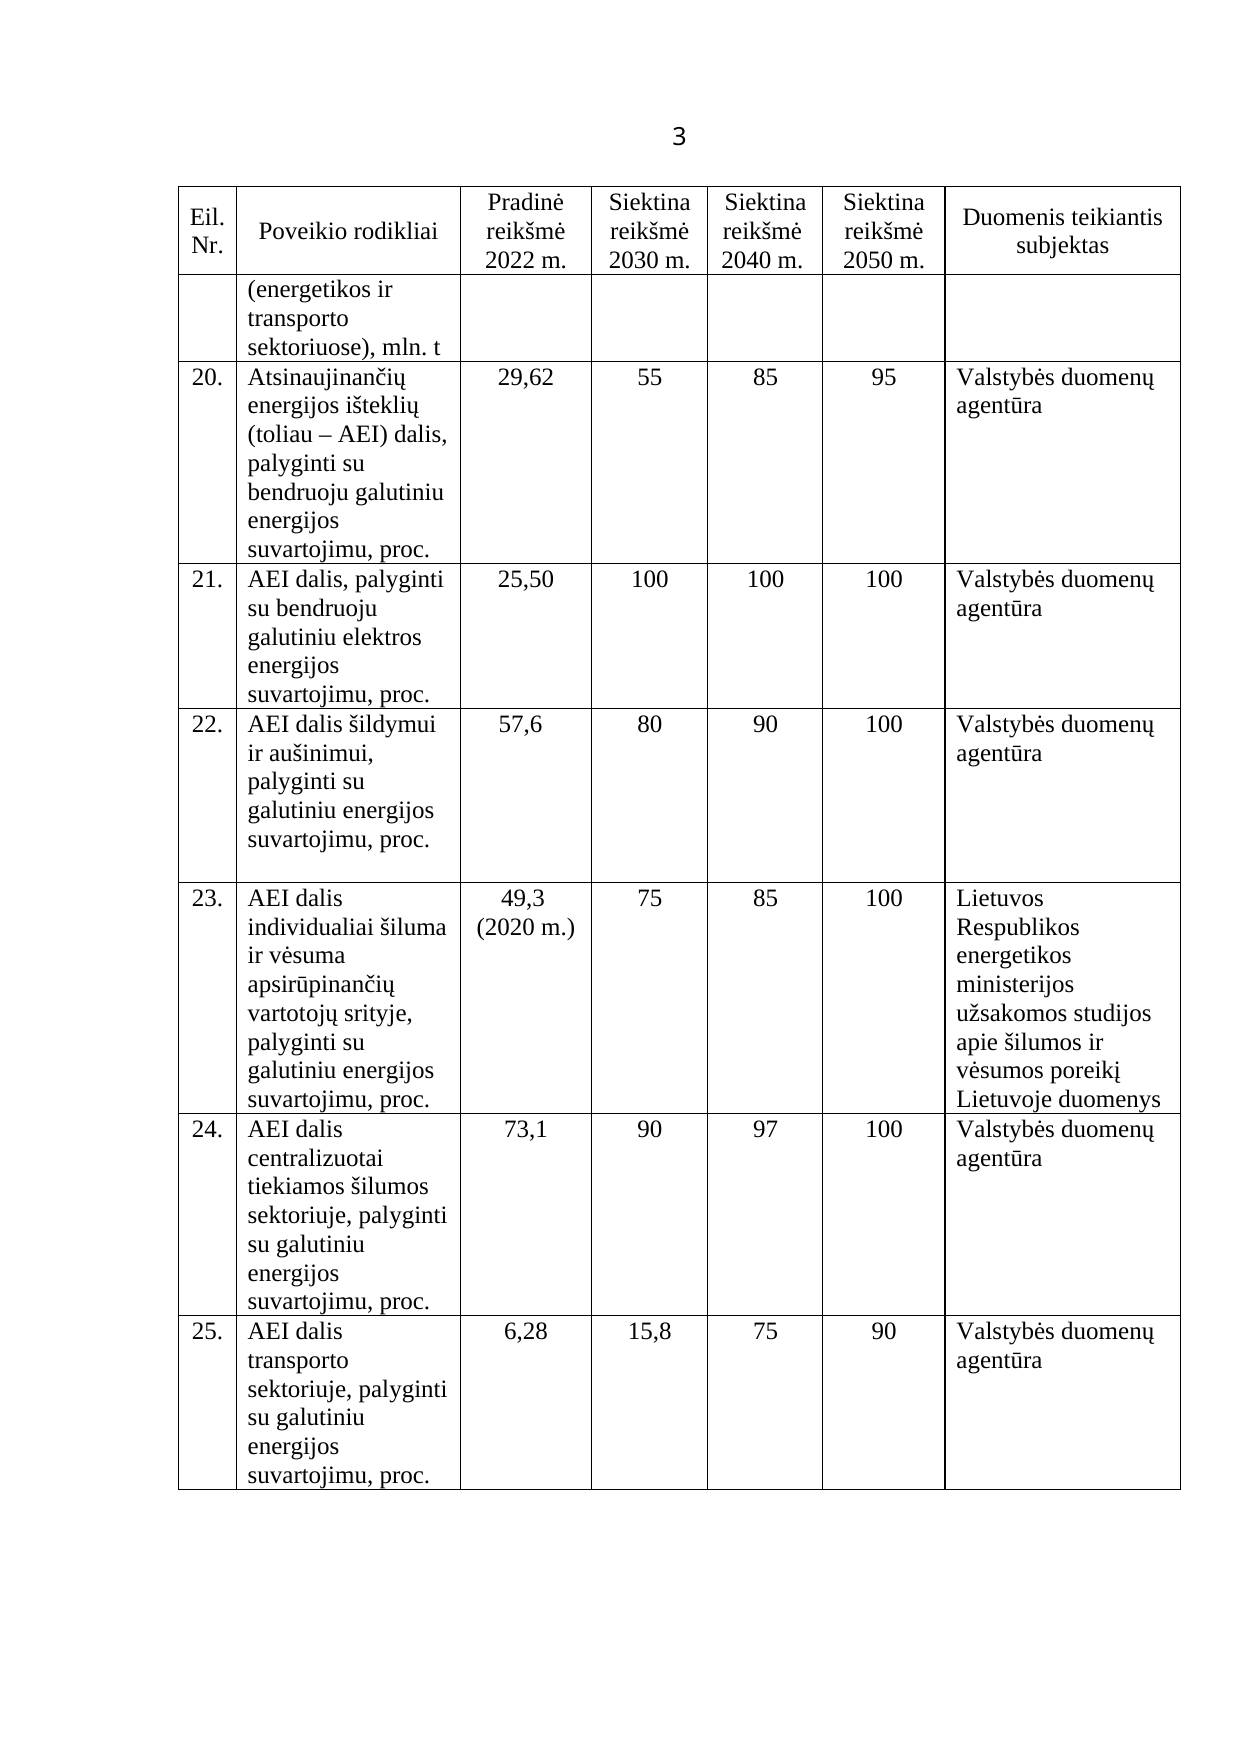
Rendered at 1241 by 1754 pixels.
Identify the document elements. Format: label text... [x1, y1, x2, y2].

table_cell (energetikos ir transporto sektoriuose), mln. t [237, 275, 460, 361]
table_cell 73,1 [461, 1114, 591, 1315]
table_cell Valstybės duomenų agentūra [946, 564, 1180, 708]
table_header Duomenis teikiantis subjektas [946, 187, 1180, 273]
table_cell AEI dalis individualiai šiluma ir vėsuma apsirūpinančių vartotojų srityje, palyginti su galutiniu energijos suvartojimu, proc. [237, 883, 460, 1113]
table_header Siektina reikšmė 2030 m. [592, 187, 707, 273]
table_cell 100 [823, 709, 944, 882]
table_cell Lietuvos Respublikos energetikos ministerijos užsakomos studijos apie šilumos ir vėsumos poreikį Lietuvoje duomenys [946, 883, 1180, 1113]
table_cell 95 [823, 362, 944, 563]
table_cell [823, 275, 944, 361]
table_cell 25,50 [461, 564, 591, 708]
table_cell 80 [592, 709, 707, 882]
table_cell 100 [823, 1114, 944, 1315]
table_cell 100 [592, 564, 707, 708]
table_cell 85 [708, 883, 822, 1113]
table_cell 75 [708, 1316, 822, 1489]
table_cell Valstybės duomenų agentūra [946, 1316, 1180, 1489]
table_cell 55 [592, 362, 707, 563]
table_cell 20. [179, 362, 236, 563]
table_cell 75 [592, 883, 707, 1113]
table_cell 97 [708, 1114, 822, 1315]
table_cell 57,6 [461, 709, 591, 882]
table_header Siektina reikšmė 2040 m. [708, 187, 822, 273]
table_cell Valstybės duomenų agentūra [946, 709, 1180, 882]
table_cell [708, 275, 822, 361]
table_cell 15,8 [592, 1316, 707, 1489]
table_cell 90 [592, 1114, 707, 1315]
table_cell Atsinaujinančių energijos išteklių (toliau – AEI) dalis, palyginti su bendruoju galutiniu energijos suvartojimu, proc. [237, 362, 460, 563]
table_cell 21. [179, 564, 236, 708]
table_cell 100 [708, 564, 822, 708]
table_cell 85 [708, 362, 822, 563]
table_cell 90 [708, 709, 822, 882]
table_cell AEI dalis transporto sektoriuje, palyginti su galutiniu energijos suvartojimu, proc. [237, 1316, 460, 1489]
table_cell [179, 275, 236, 361]
table_cell AEI dalis centralizuotai tiekiamos šilumos sektoriuje, palyginti su galutiniu energijos suvartojimu, proc. [237, 1114, 460, 1315]
table_cell AEI dalis, palyginti su bendruoju galutiniu elektros energijos suvartojimu, proc. [237, 564, 460, 708]
table_cell 29,62 [461, 362, 591, 563]
table_header Poveikio rodikliai [237, 187, 460, 273]
table_header Pradinė reikšmė 2022 m. [461, 187, 591, 273]
table_cell 24. [179, 1114, 236, 1315]
table_cell 23. [179, 883, 236, 1113]
table_header Siektina reikšmė 2050 m. [823, 187, 944, 273]
table_cell 90 [823, 1316, 944, 1489]
table_cell [946, 275, 1180, 361]
table_cell 100 [823, 883, 944, 1113]
table_cell 100 [823, 564, 944, 708]
table_cell 49,3 (2020 m.) [461, 883, 591, 1113]
table_cell 25. [179, 1316, 236, 1489]
table_cell 6,28 [461, 1316, 591, 1489]
table_cell Valstybės duomenų agentūra [946, 1114, 1180, 1315]
table_header Eil. Nr. [179, 187, 236, 273]
table_cell 22. [179, 709, 236, 882]
table_cell [461, 275, 591, 361]
table_cell Valstybės duomenų agentūra [946, 362, 1180, 563]
table_cell [592, 275, 707, 361]
table_cell AEI dalis šildymui ir aušinimui, palyginti su galutiniu energijos suvartojimu, proc. [237, 709, 460, 882]
